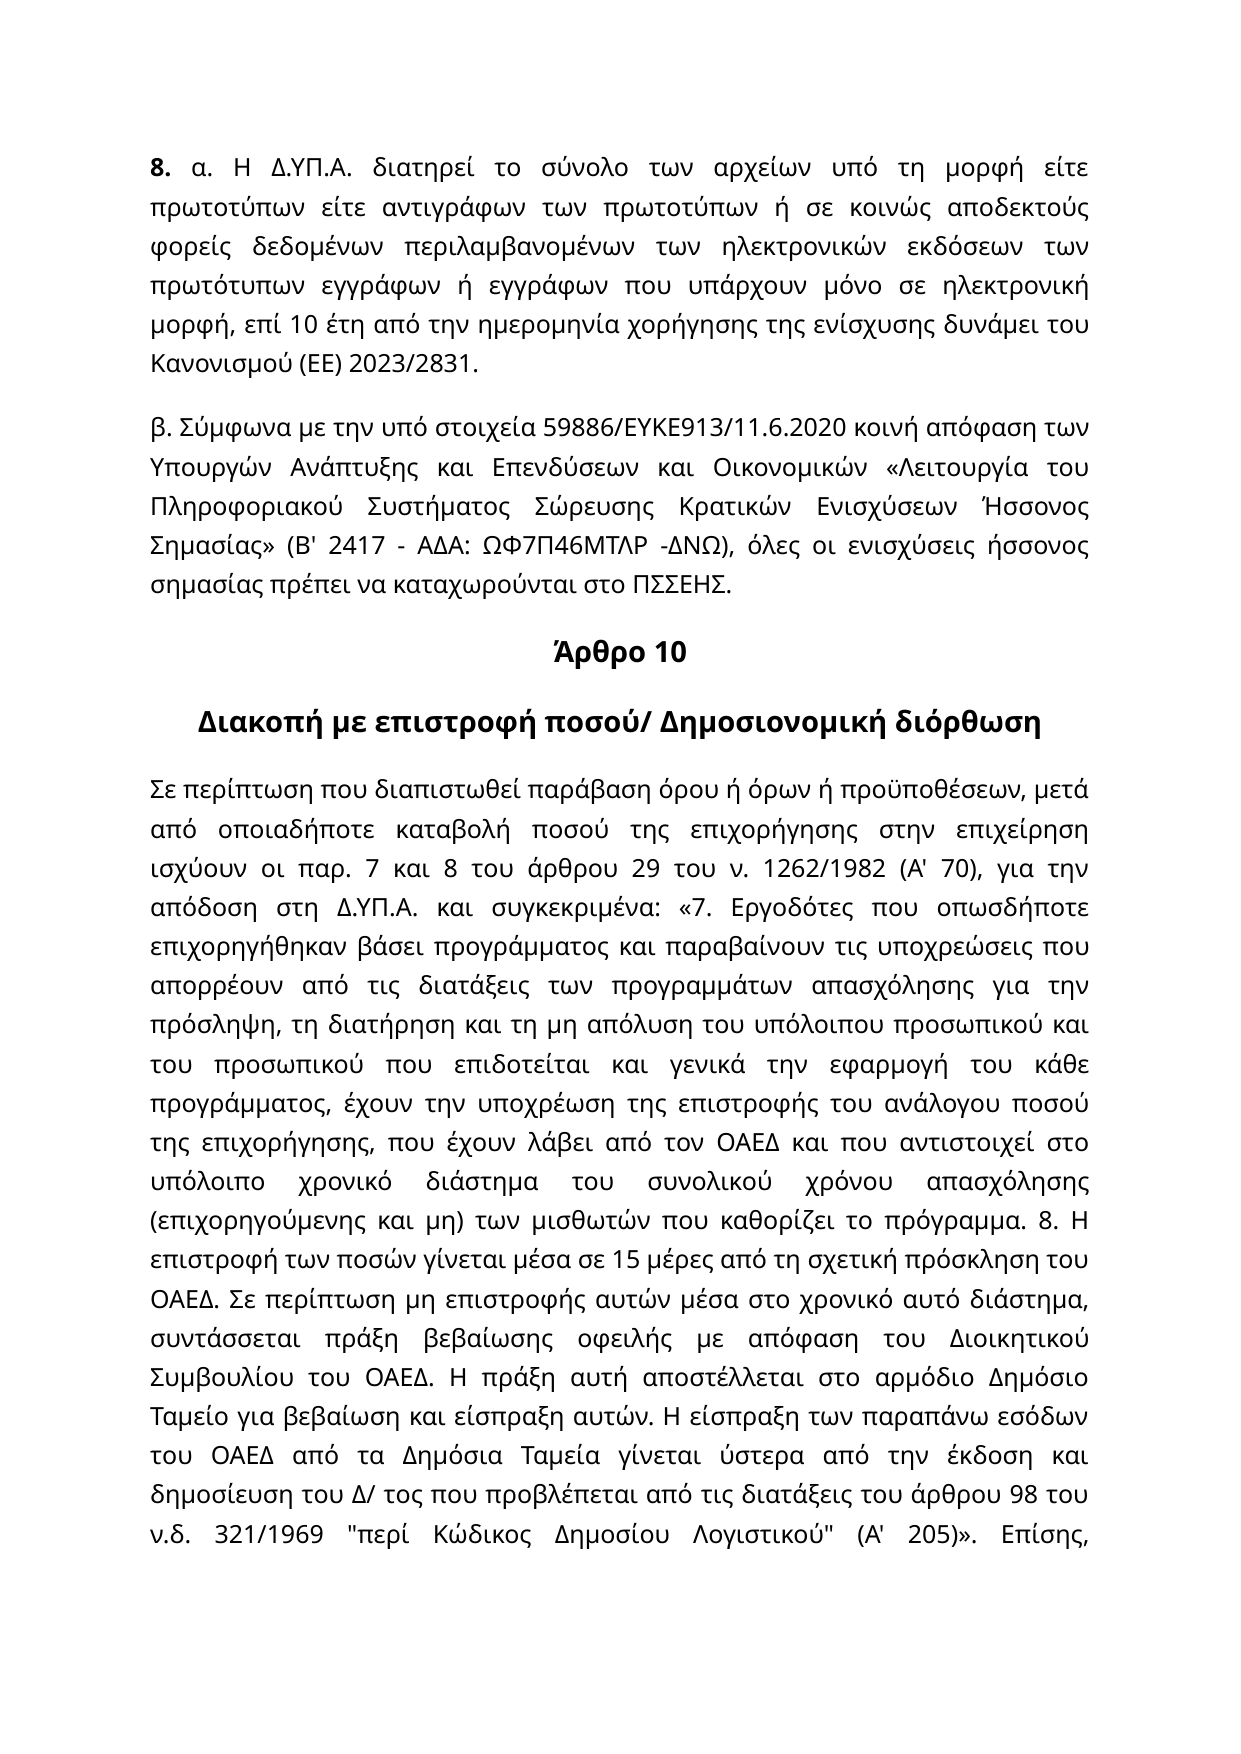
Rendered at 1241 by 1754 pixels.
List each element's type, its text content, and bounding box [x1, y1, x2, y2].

text Σε περίπτωση που διαπιστωθεί παράβαση όρου ή όρων ή προϋποθέσεων, μετά από οποιαδήποτε καταβολή ποσού της επιχορήγησης στην επιχείρηση ισχύουν οι παρ. 7 και 8 του άρθρου 29 του ν. 1262/1982 (Α' 70), για την απόδοση στη Δ.ΥΠ.Α. και συγκεκριμένα: «7. Εργοδότες που οπωσδήποτε επιχορηγήθηκαν βάσει προγράμματος και παραβαίνουν τις υποχρεώσεις που απορρέουν από τις διατάξεις των προγραμμάτων απασχόλησης για την πρόσληψη, τη διατήρηση και τη μη απόλυση του υπόλοιπου προσωπικού και του προσωπικού που επιδοτείται και γενικά την εφαρμογή του κάθε προγράμματος, έχουν την υποχρέωση της επιστροφής του ανάλογου ποσού της επιχορήγησης, που έχουν λάβει από τον ΟΑΕΔ και που αντιστοιχεί στο υπόλοιπο χρονικό διάστημα του συνολικού χρόνου απασχόλησης (επιχορηγούμενης και μη) των μισθωτών που καθορίζει το πρόγραμμα. 8. Η επιστροφή των ποσών γίνεται μέσα σε 15 μέρες από τη σχετική πρόσκληση του ΟΑΕΔ. Σε περίπτωση μη επιστροφής αυτών μέσα στο χρονικό αυτό διάστημα, συντάσσεται πράξη βεβαίωσης οφειλής με απόφαση του Διοικητικού Συμβουλίου του ΟΑΕΔ. Η πράξη αυτή αποστέλλεται στο αρμόδιο Δημόσιο Ταμείο για βεβαίωση και είσπραξη αυτών. Η είσπραξη των παραπάνω εσόδων του ΟΑΕΔ από τα Δημόσια Ταμεία γίνεται ύστερα από την έκδοση και δημοσίευση του Δ/ τος που προβλέπεται από τις διατάξεις του άρθρου 98 του ν.δ. 321/1969 "περί Κώδικος Δημοσίου Λογιστικού" (Α' 205)». Επίσης, [150, 772, 1090, 1550]
subtitle Άρθρο 10 [150, 631, 1090, 671]
text 8. α. Η Δ.ΥΠ.Α. διατηρεί το σύνολο των αρχείων υπό τη μορφή είτε πρωτοτύπων είτε αντιγράφων των πρωτοτύπων ή σε κοινώς αποδεκτούς φορείς δεδομένων περιλαμβανομένων των ηλεκτρονικών εκδόσεων των πρωτότυπων εγγράφων ή εγγράφων που υπάρχουν μόνο σε ηλεκτρονική μορφή, επί 10 έτη από την ημερομηνία χορήγησης της ενίσχυσης δυνάμει του Κανονισμού (ΕΕ) 2023/2831. [150, 150, 1090, 380]
subtitle Διακοπή με επιστροφή ποσού/ Δημοσιονομική διόρθωση [150, 701, 1090, 741]
text β. Σύμφωνα με την υπό στοιχεία 59886/ΕΥΚΕ913/11.6.2020 κοινή απόφαση των Υπουργών Ανάπτυξης και Επενδύσεων και Οικονομικών «Λειτουργία του Πληροφοριακού Συστήματος Σώρευσης Κρατικών Ενισχύσεων Ήσσονος Σημασίας» (Β' 2417 - ΑΔΑ: ΩΦ7Π46ΜΤΛΡ -ΔΝΩ), όλες οι ενισχύσεις ήσσονος σημασίας πρέπει να καταχωρούνται στο ΠΣΣΕΗΣ. [150, 410, 1090, 601]
